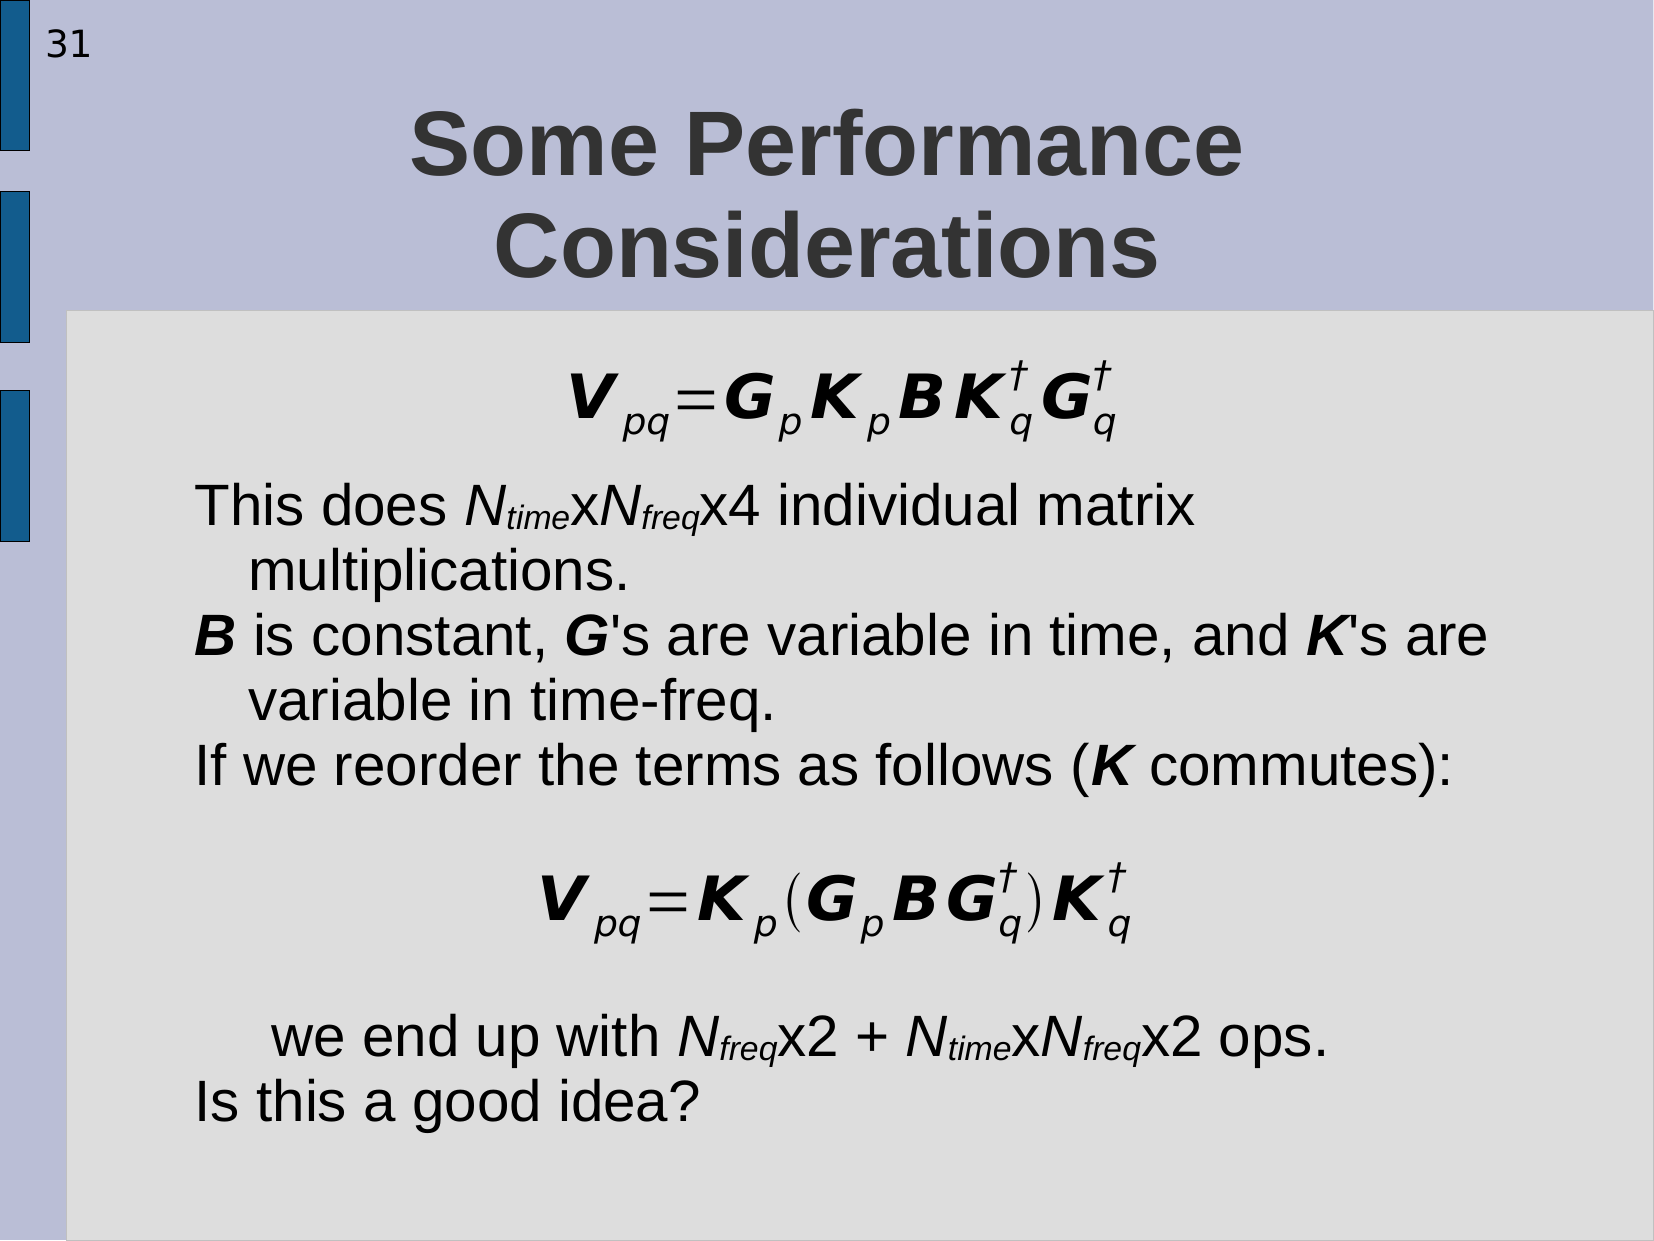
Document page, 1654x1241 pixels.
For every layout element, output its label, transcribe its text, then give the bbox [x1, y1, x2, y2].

list we end up with Nfreqx2 + NtimexNfreqx2 ops. Is this a good idea? [177, 1003, 1590, 1241]
title Some Performance Considerations [121, 87, 1534, 302]
list This does NtimexNfreqx4 individual matrix multiplications. B is constant, G's are variable in time, and K's are variable in time-freq. If we reorder the terms as follows (K commutes): [177, 472, 1590, 898]
chart [559, 354, 1123, 444]
text_box [32, 15, 267, 89]
chart [531, 856, 1137, 946]
